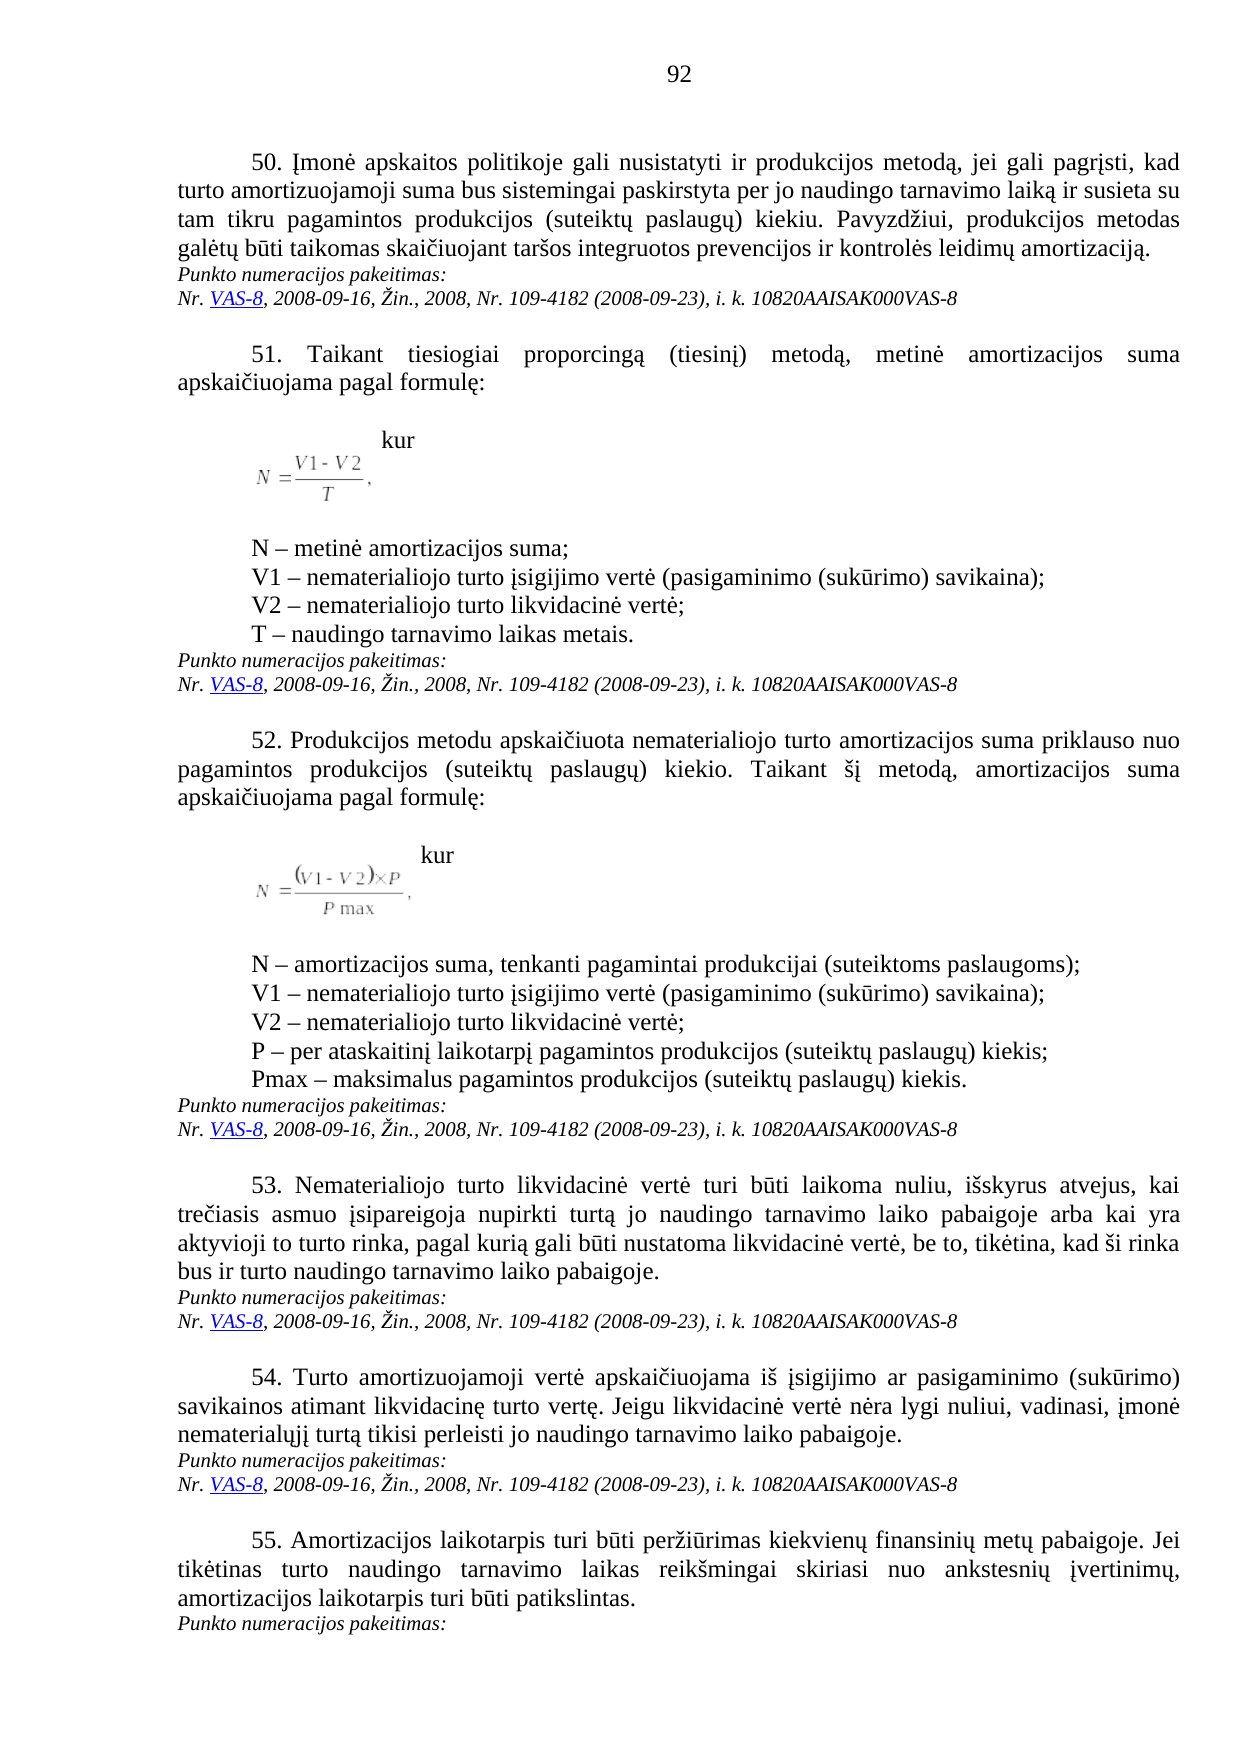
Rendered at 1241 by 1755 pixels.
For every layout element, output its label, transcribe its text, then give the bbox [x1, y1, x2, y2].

text Punkto numeracijos pakeitimas: [177, 1093, 1181, 1117]
text kur [177, 840, 1181, 921]
text 54. Turto amortizuojamoji vertė apskaičiuojama iš įsigijimo ar pasigaminimo (sukūrimo) savikainos atimant likvidacinę turto vertę. Jeigu likvidacinė vertė nėra lygi nuliui, vadinasi, įmonė nematerialųjį turtą tikisi perleisti jo naudingo tarnavimo laiko pabaigoje. [177, 1362, 1181, 1448]
text T – naudingo tarnavimo laikas metais. [177, 619, 1181, 648]
text N – metinė amortizacijos suma; [177, 533, 1181, 562]
text 52. Produkcijos metodu apskaičiuota nematerialiojo turto amortizacijos suma priklauso nuo pagamintos produkcijos (suteiktų paslaugų) kiekio. Taikant šį metodą, amortizacijos suma apskaičiuojama pagal formulę: [177, 725, 1181, 811]
text Nr. VAS-8, 2008-09-16, Žin., 2008, Nr. 109-4182 (2008-09-23), i. k. 10820AAISAK000VAS-8 [177, 672, 1181, 696]
text V2 – nematerialiojo turto likvidacinė vertė; [177, 591, 1181, 619]
text V1 – nematerialiojo turto įsigijimo vertė (pasigaminimo (sukūrimo) savikaina); [177, 562, 1181, 591]
text Punkto numeracijos pakeitimas: [177, 648, 1181, 672]
text 53. Nematerialiojo turto likvidacinė vertė turi būti laikoma nuliu, išskyrus atvejus, kai trečiasis asmuo įsipareigoja nupirkti turtą jo naudingo tarnavimo laiko pabaigoje arba kai yra aktyvioji to turto rinka, pagal kurią gali būti nustatoma likvidacinė vertė, be to, tikėtina, kad ši rinka bus ir turto naudingo tarnavimo laiko pabaigoje. [177, 1170, 1181, 1285]
text Nr. VAS-8, 2008-09-16, Žin., 2008, Nr. 109-4182 (2008-09-23), i. k. 10820AAISAK000VAS-8 [177, 1472, 1181, 1496]
text V1 – nematerialiojo turto įsigijimo vertė (pasigaminimo (sukūrimo) savikaina); [177, 978, 1181, 1007]
text P – per ataskaitinį laikotarpį pagamintos produkcijos (suteiktų paslaugų) kiekis; [177, 1036, 1181, 1064]
text N – amortizacijos suma, tenkanti pagamintai produkcijai (suteiktoms paslaugoms); [177, 949, 1181, 978]
text 55. Amortizacijos laikotarpis turi būti peržiūrimas kiekvienų finansinių metų pabaigoje. Jei tikėtinas turto naudingo tarnavimo laikas reikšmingai skiriasi nuo ankstesnių įvertinimų, amortizacijos laikotarpis turi būti patikslintas. [177, 1525, 1181, 1611]
text 51. Taikant tiesiogiai proporcingą (tiesinį) metodą, metinė amortizacijos suma apskaičiuojama pagal formulę: [177, 339, 1181, 396]
text Punkto numeracijos pakeitimas: [177, 1285, 1181, 1309]
text Nr. VAS-8, 2008-09-16, Žin., 2008, Nr. 109-4182 (2008-09-23), i. k. 10820AAISAK000VAS-8 [177, 1117, 1181, 1141]
text Nr. VAS-8, 2008-09-16, Žin., 2008, Nr. 109-4182 (2008-09-23), i. k. 10820AAISAK000VAS-8 [177, 1309, 1181, 1333]
text Punkto numeracijos pakeitimas: [177, 1611, 1181, 1635]
text Nr. VAS-8, 2008-09-16, Žin., 2008, Nr. 109-4182 (2008-09-23), i. k. 10820AAISAK000VAS-8 [177, 286, 1181, 310]
text kur [177, 425, 1181, 504]
text Pmax – maksimalus pagamintos produkcijos (suteiktų paslaugų) kiekis. [177, 1064, 1181, 1093]
text 50. Įmonė apskaitos politikoje gali nusistatyti ir produkcijos metodą, jei gali pagrįsti, kad turto amortizuojamoji suma bus sistemingai paskirstyta per jo naudingo tarnavimo laiką ir susieta su tam tikru pagamintos produkcijos (suteiktų paslaugų) kiekiu. Pavyzdžiui, produkcijos metodas galėtų būti taikomas skaičiuojant taršos integruotos prevencijos ir kontrolės leidimų amortizaciją. [177, 147, 1181, 262]
text V2 – nematerialiojo turto likvidacinė vertė; [177, 1007, 1181, 1036]
text Punkto numeracijos pakeitimas: [177, 262, 1181, 286]
text Punkto numeracijos pakeitimas: [177, 1448, 1181, 1472]
